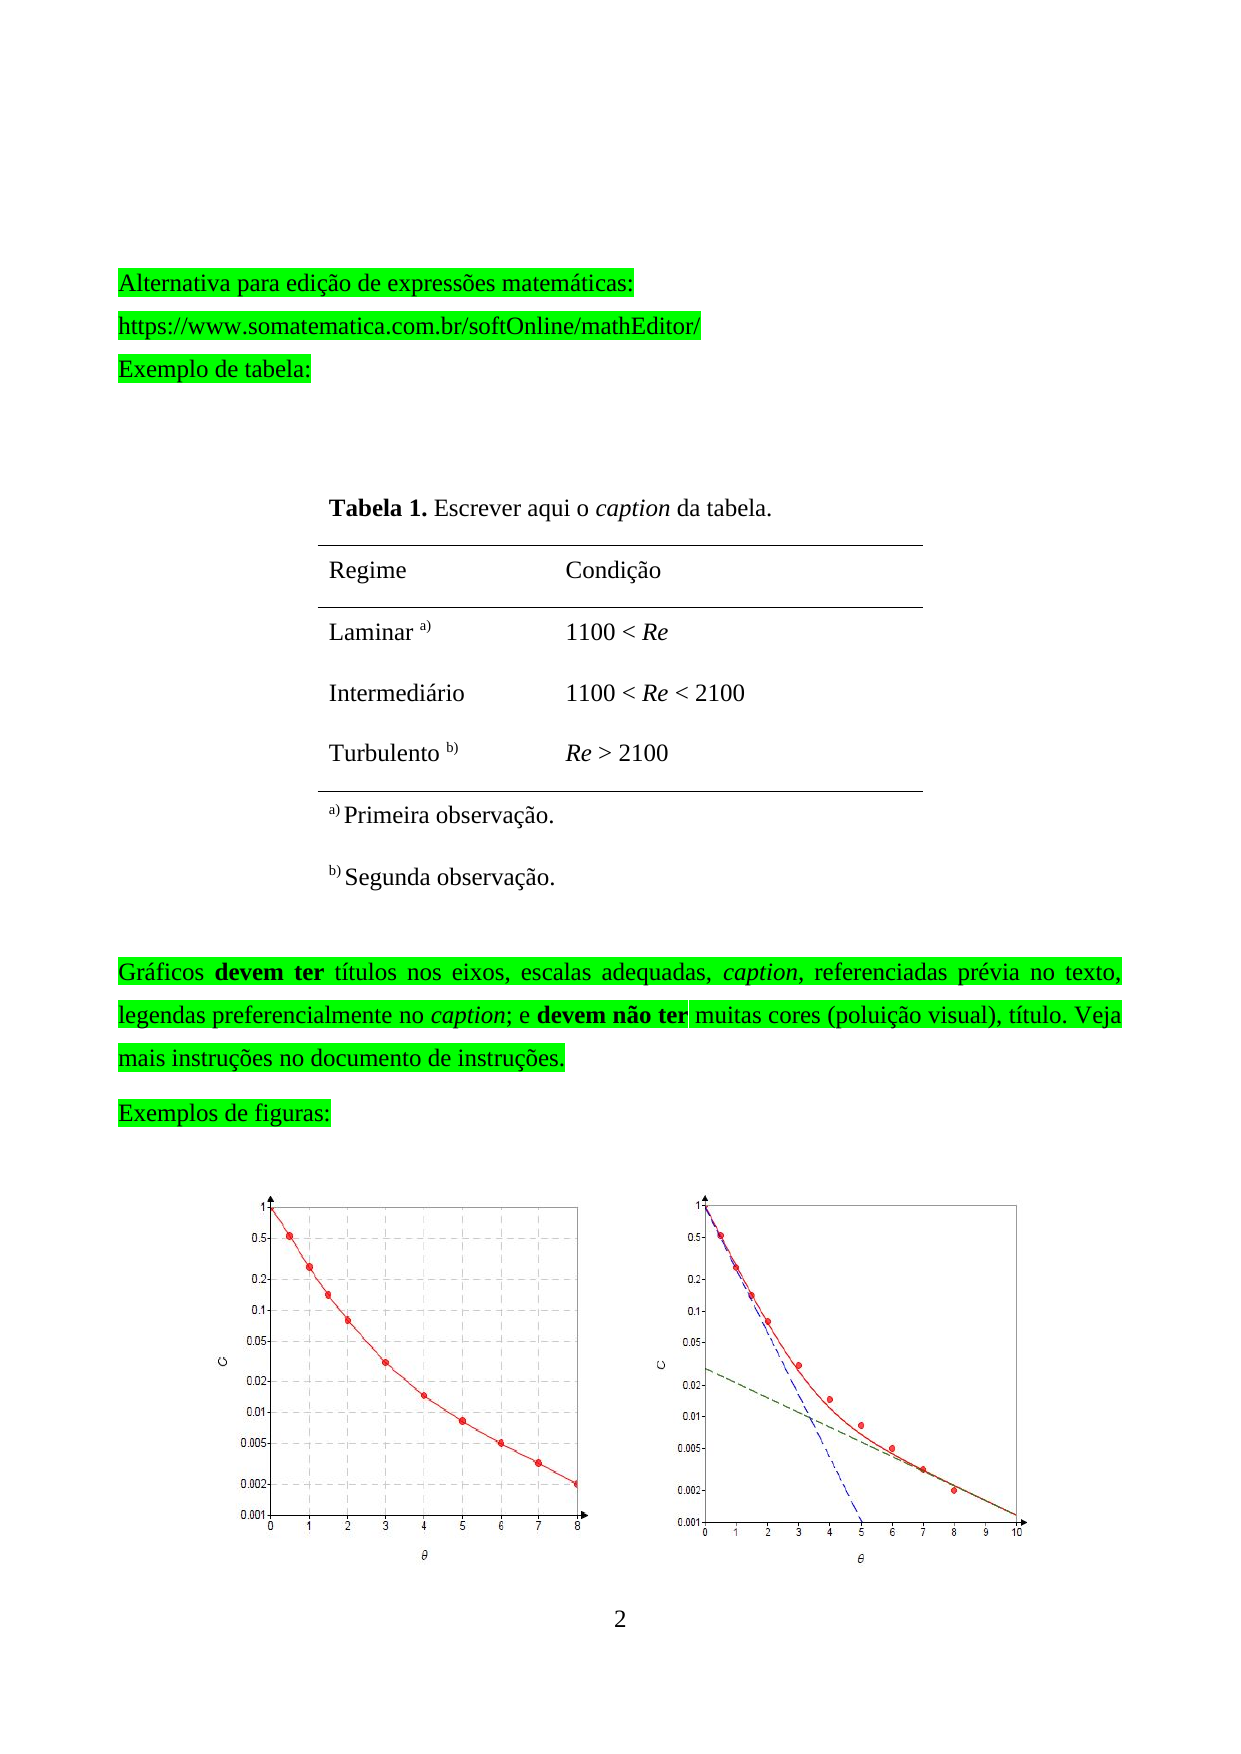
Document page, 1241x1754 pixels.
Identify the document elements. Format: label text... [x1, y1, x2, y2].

table_cell a) Primeira observação. b) Segunda observação. [318, 792, 923, 913]
table_header Tabela 1. Escrever aqui o caption da tabela. [318, 484, 923, 545]
table_header [181, 1185, 620, 1589]
text Exemplo de tabela: [118, 354, 1122, 383]
picture [646, 1184, 1033, 1575]
text Alternativa para edição de expressões matemáticas: [118, 268, 1122, 297]
text Exemplos de figuras: [118, 1098, 1122, 1127]
table_cell Turbulento b) [318, 730, 554, 791]
picture [205, 1184, 596, 1575]
text https://www.somatematica.com.br/softOnline/mathEditor/ [118, 311, 1122, 340]
table_cell Condição [554, 546, 923, 607]
table_cell Regime [318, 546, 554, 607]
table_cell Intermediário [318, 669, 554, 729]
table_cell 1100 < Re < 2100 [554, 669, 923, 729]
text Gráficos devem ter títulos nos eixos, escalas adequadas, caption, referenciadas prévia no texto, legendas preferencialmente no caption; e devem não ter muitas cores (poluição visual), título. Veja mais instruções no documento de instruções. [118, 957, 1122, 1072]
table_cell Laminar a) [318, 608, 554, 669]
table_cell 1100 < Re [554, 608, 923, 669]
table_cell Re > 2100 [554, 730, 923, 791]
table_header [620, 1185, 1059, 1589]
